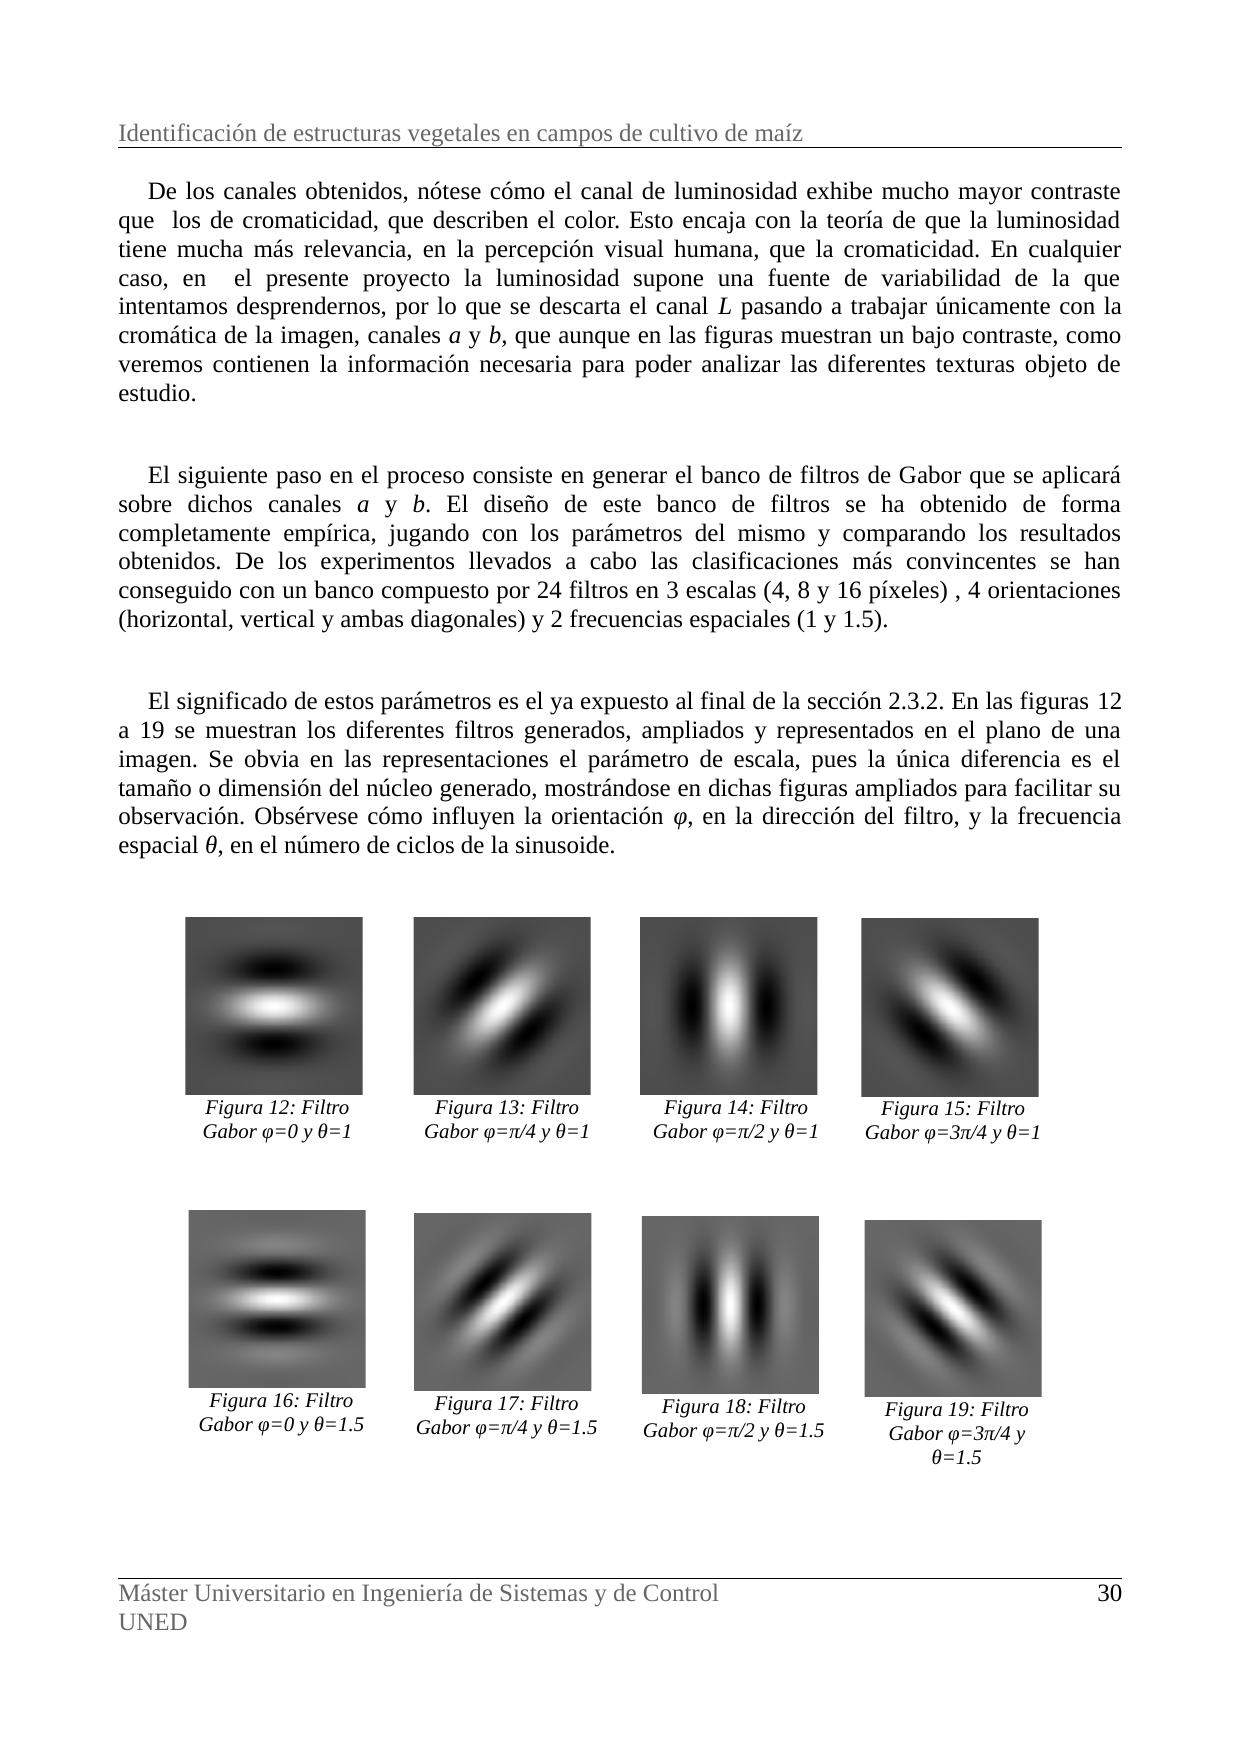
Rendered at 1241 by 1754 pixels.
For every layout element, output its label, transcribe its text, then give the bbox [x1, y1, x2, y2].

picture [414, 1213, 592, 1391]
picture [861, 918, 1039, 1097]
picture [185, 917, 363, 1095]
picture [864, 1220, 1042, 1397]
text De los canales obtenidos, nótese cómo el canal de luminosidad exhibe mucho mayor contraste que los de cromaticidad, que describen el color. Esto encaja con la teoría de que la luminosidad tiene mucha más relevancia, en la percepción visual humana, que la cromaticidad. En cualquier caso, en el presente proyecto la luminosidad supone una fuente de variabilidad de la que intentamos desprendernos, por lo que se descarta el canal L pasando a trabajar únicamente con la cromática de la imagen, canales a y b, que aunque en las figuras muestran un bajo contraste, como veremos contienen la información necesaria para poder analizar las diferentes texturas objeto de estudio. [118, 176, 1122, 406]
text Figura 12: Filtro Gabor φ=0 y θ=1 [185, 1095, 371, 1143]
text Figura 14: Filtro Gabor φ=π/2 y θ=1 [640, 1095, 833, 1143]
picture [188, 1210, 366, 1388]
picture [641, 1216, 819, 1394]
text Figura 15: Filtro Gabor φ=3π/4 y θ=1 [861, 919, 1046, 1144]
text El siguiente paso en el proceso consiste en generar el banco de filtros de Gabor que se aplicará sobre dichos canales a y b. El diseño de este banco de filtros se ha obtenido de forma completamente empírica, jugando con los parámetros del mismo y comparando los resultados obtenidos. De los experimentos llevados a cabo las clasificaciones más convincentes se han conseguido con un banco compuesto por 24 filtros en 3 escalas (4, 8 y 16 píxeles) , 4 orientaciones (horizontal, vertical y ambas diagonales) y 2 frecuencias espaciales (1 y 1.5). [118, 460, 1122, 633]
text Figura 16: Filtro Gabor φ=0 y θ=1.5 [188, 1211, 376, 1436]
picture [640, 917, 818, 1095]
text Figura 13: Filtro Gabor φ=π/4 y θ=1 [413, 917, 602, 1143]
picture [413, 917, 591, 1095]
text Figura 17: Filtro Gabor φ=π/4 y θ=1.5 [414, 1214, 601, 1439]
text El significado de estos parámetros es el ya expuesto al final de la sección 2.3.2. En las figuras 12 a 19 se muestran los diferentes filtros generados, ampliados y representados en el plano de una imagen. Se obvia en las representaciones el parámetro de escala, pues la única diferencia es el tamaño o dimensión del núcleo generado, mostrándose en dichas figuras ampliados para facilitar su observación. Obsérvese cómo influyen la orientación φ, en la dirección del filtro, y la frecuencia espacial θ, en el número de ciclos de la sinusoide. [118, 686, 1122, 859]
text Figura 19: Filtro Gabor φ=3π/4 y θ=1.5 [864, 1397, 1051, 1469]
text Figura 18: Filtro Gabor φ=π/2 y θ=1.5 [642, 1217, 827, 1442]
